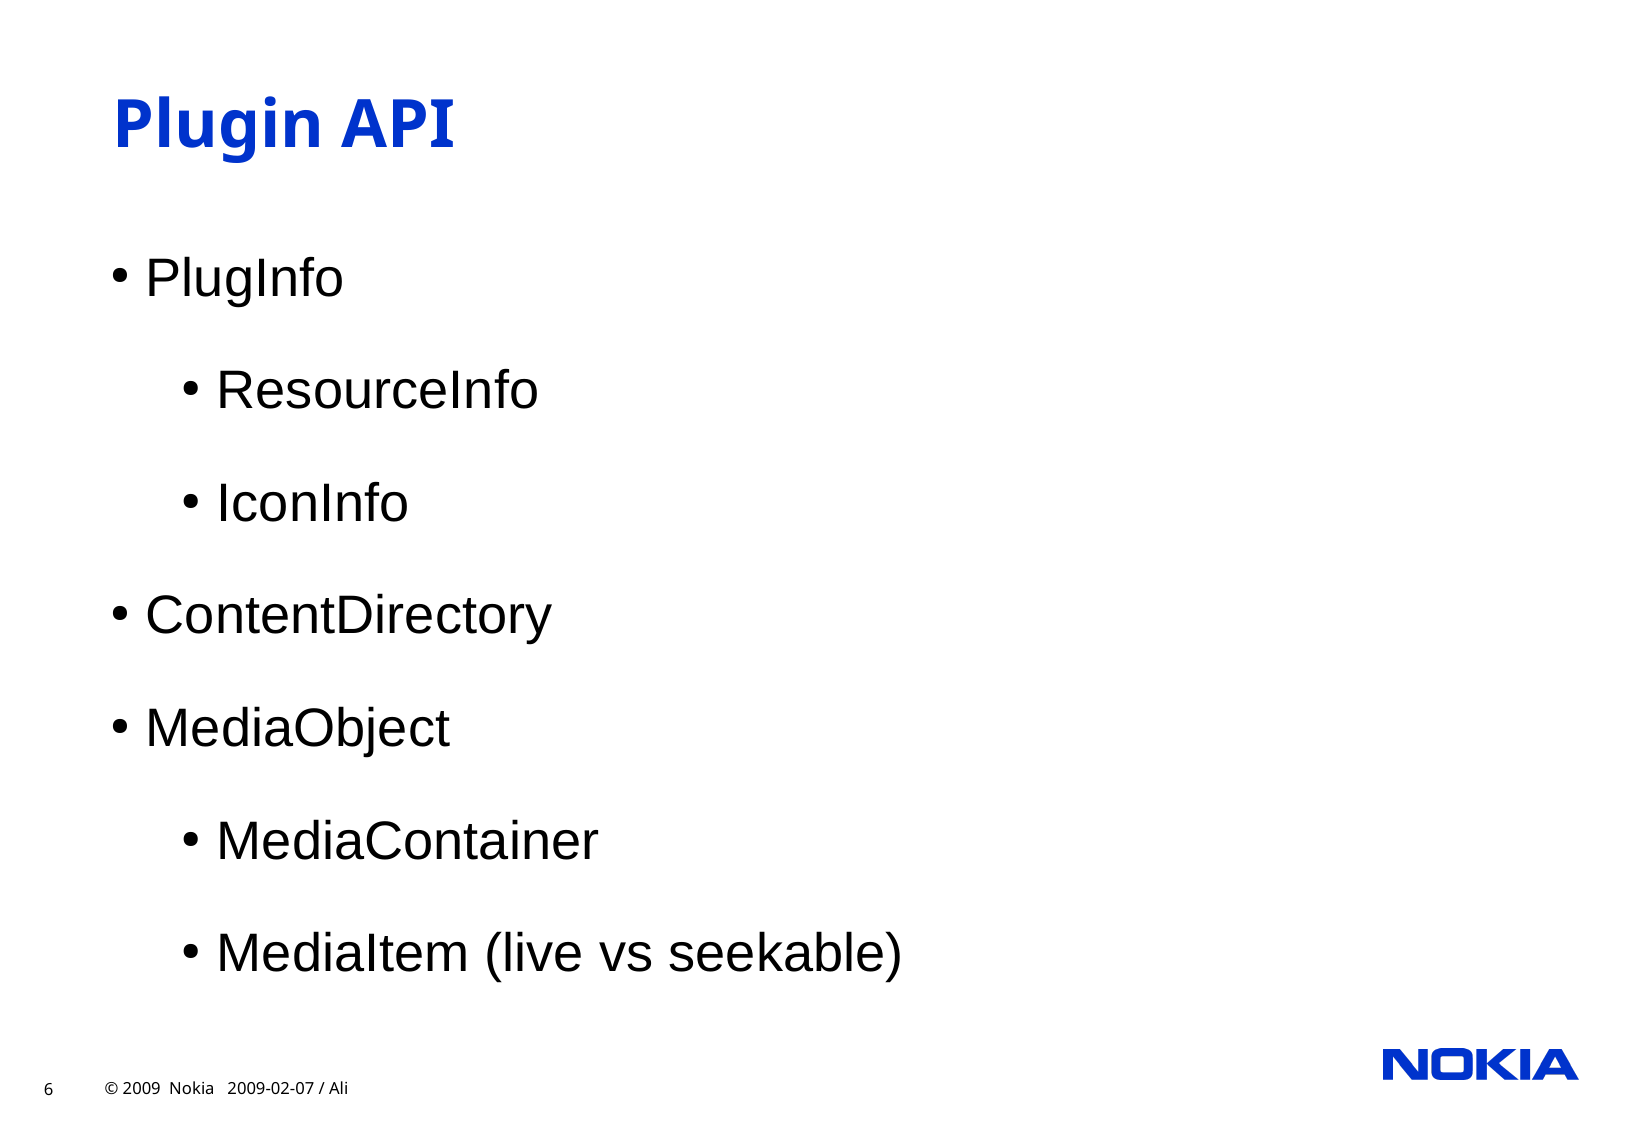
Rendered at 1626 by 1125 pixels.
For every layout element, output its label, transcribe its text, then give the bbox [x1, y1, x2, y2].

text_box PlugInfo ResourceInfo IconInfo ContentDirectory MediaObject MediaContainer MediaItem (live vs seekable) [75, 231, 1515, 969]
picture [1383, 1048, 1579, 1080]
title Plugin API [112, 17, 1525, 225]
